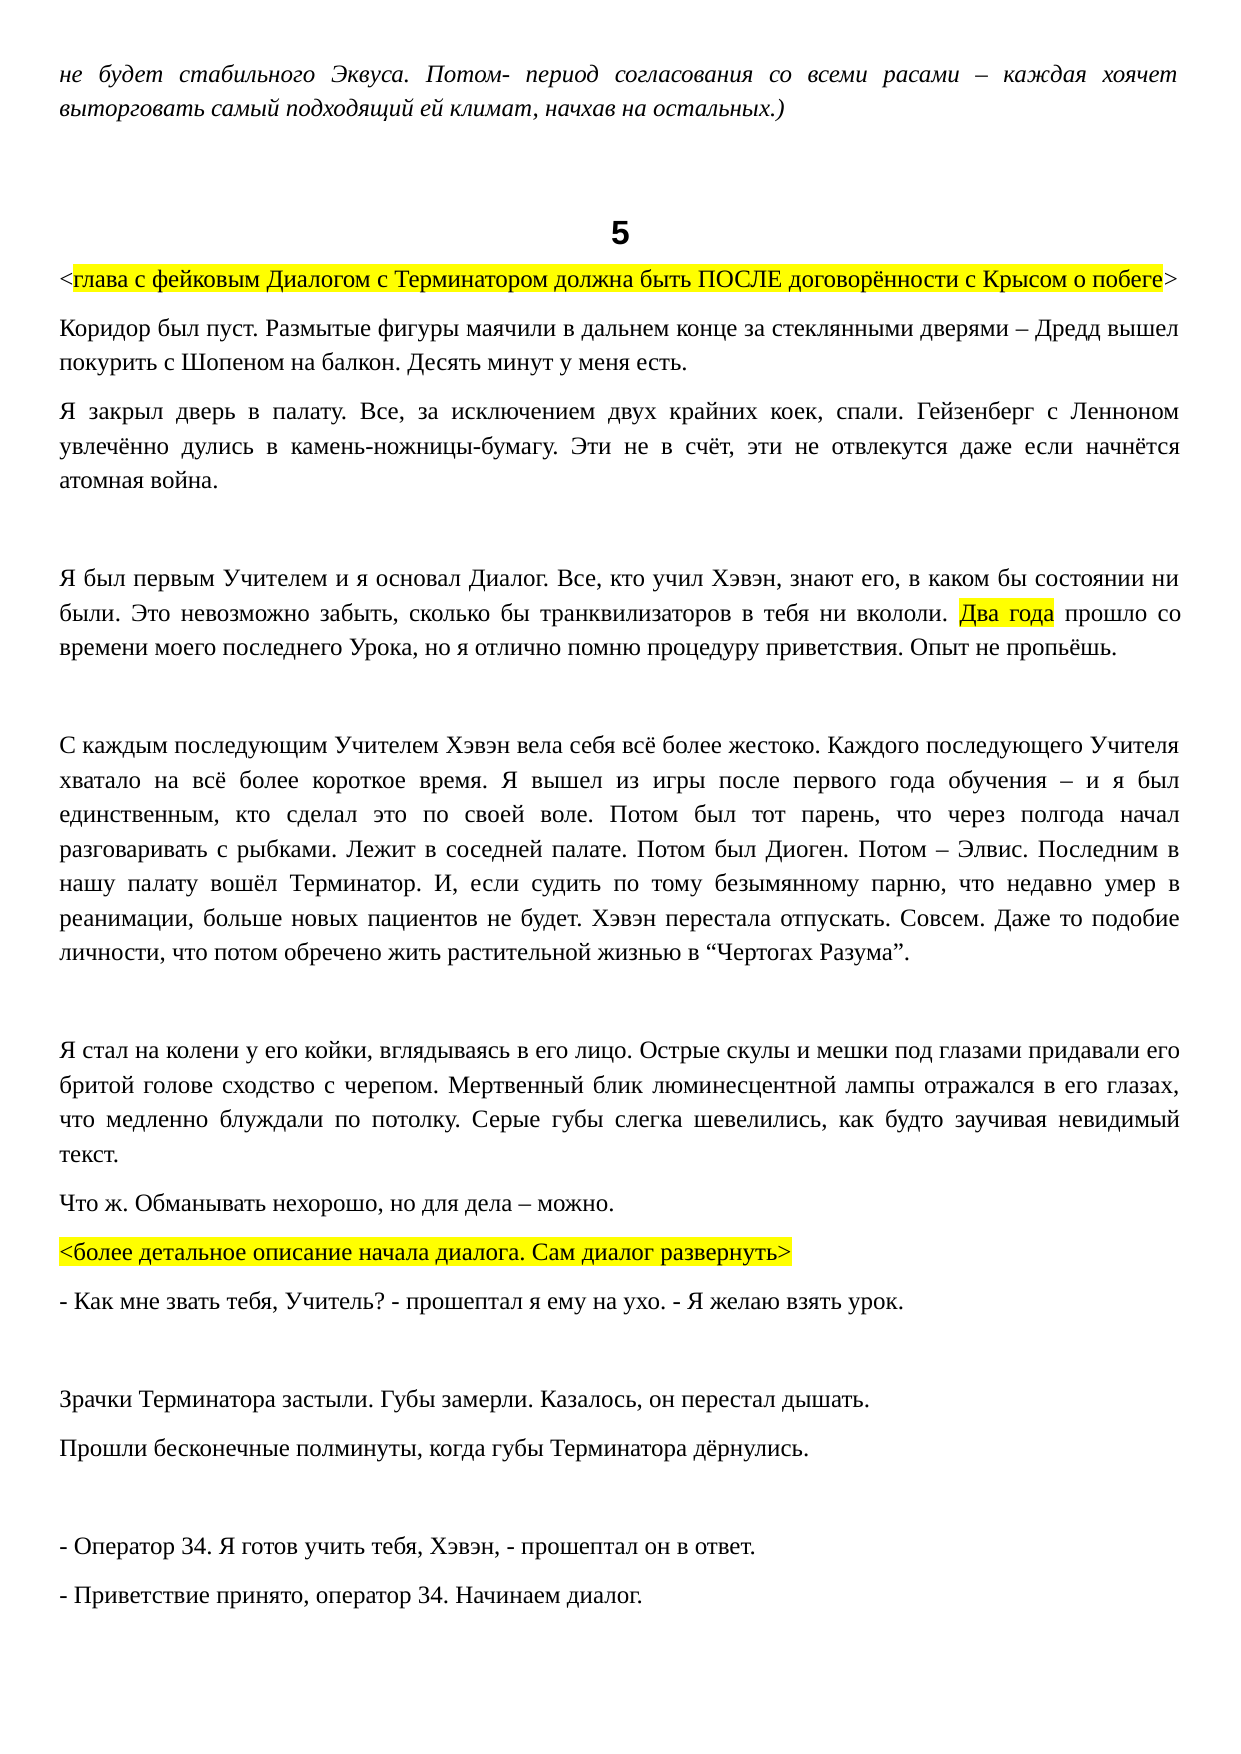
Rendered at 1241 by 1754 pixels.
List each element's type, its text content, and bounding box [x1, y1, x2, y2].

text <более детальное описание начала диалога. Сам диалог развернуть> [59, 1237, 1181, 1266]
text Зрачки Терминатора застыли. Губы замерли. Казалось, он перестал дышать. [59, 1384, 1181, 1413]
text - Приветствие принято, оператор 34. Начинаем диалог. [59, 1580, 1181, 1609]
text С каждым последующим Учителем Хэвэн вела себя всё более жестоко. Каждого последующего Учителя хватало на всё более короткое время. Я вышел из игры после первого года обучения – и я был единственным, кто сделал это по своей воле. Потом был тот парень, что через полгода начал разговаривать с рыбками. Лежит в соседней палате. Потом был Диоген. Потом – Элвис. Последним в нашу палату вошёл Терминатор. И, если судить по тому безымянному парню, что недавно умер в реанимации, больше новых пациентов не будет. Хэвэн перестала отпускать. Совсем. Даже то подобие личности, что потом обречено жить растительной жизнью в “Чертогах Разума”. [59, 730, 1181, 966]
text Я закрыл дверь в палату. Все, за исключением двух крайних коек, спали. Гейзенберг с Ленноном увлечённо дулись в камень-ножницы-бумагу. Эти не в счёт, эти не отвлекутся даже если начнётся атомная война. [59, 396, 1181, 494]
text Коридор был пуст. Размытые фигуры маячили в дальнем конце за стеклянными дверями – Дредд вышел покурить с Шопеном на балкон. Десять минут у меня есть. [59, 313, 1181, 376]
text Прошли бесконечные полминуты, когда губы Терминатора дёрнулись. [59, 1433, 1181, 1462]
text Я был первым Учителем и я основал Диалог. Все, кто учил Хэвэн, знают его, в каком бы состоянии ни были. Это невозможно забыть, сколько бы транквилизаторов в тебя ни вкололи. Два года прошло со времени моего последнего Урока, но я отлично помню процедуру приветствия. Опыт не пропьёшь. [59, 563, 1181, 661]
text Я стал на колени у его койки, вглядываясь в его лицо. Острые скулы и мешки под глазами придавали его бритой голове сходство с черепом. Мертвенный блик люминесцентной лампы отражался в его глазах, что медленно блуждали по потолку. Серые губы слегка шевелились, как будто заучивая невидимый текст. [59, 1035, 1181, 1168]
text <глава с фейковым Диалогом с Терминатором должна быть ПОСЛЕ договорённости с Крысом о побеге> [59, 264, 1181, 292]
text - Как мне звать тебя, Учитель? - прошептал я ему на ухо. - Я желаю взять урок. [59, 1286, 1181, 1315]
text - Оператор 34. Я готов учить тебя, Хэвэн, - прошептал он в ответ. [59, 1531, 1181, 1560]
text не будет стабильного Эквуса. Потом- период согласования со всеми расами – каждая хоячет выторговать самый подходящий ей климат, начхав на остальных.) [59, 59, 1181, 122]
subtitle 5 [59, 212, 1181, 251]
text Что ж. Обманывать нехорошо, но для дела – можно. [59, 1188, 1181, 1217]
